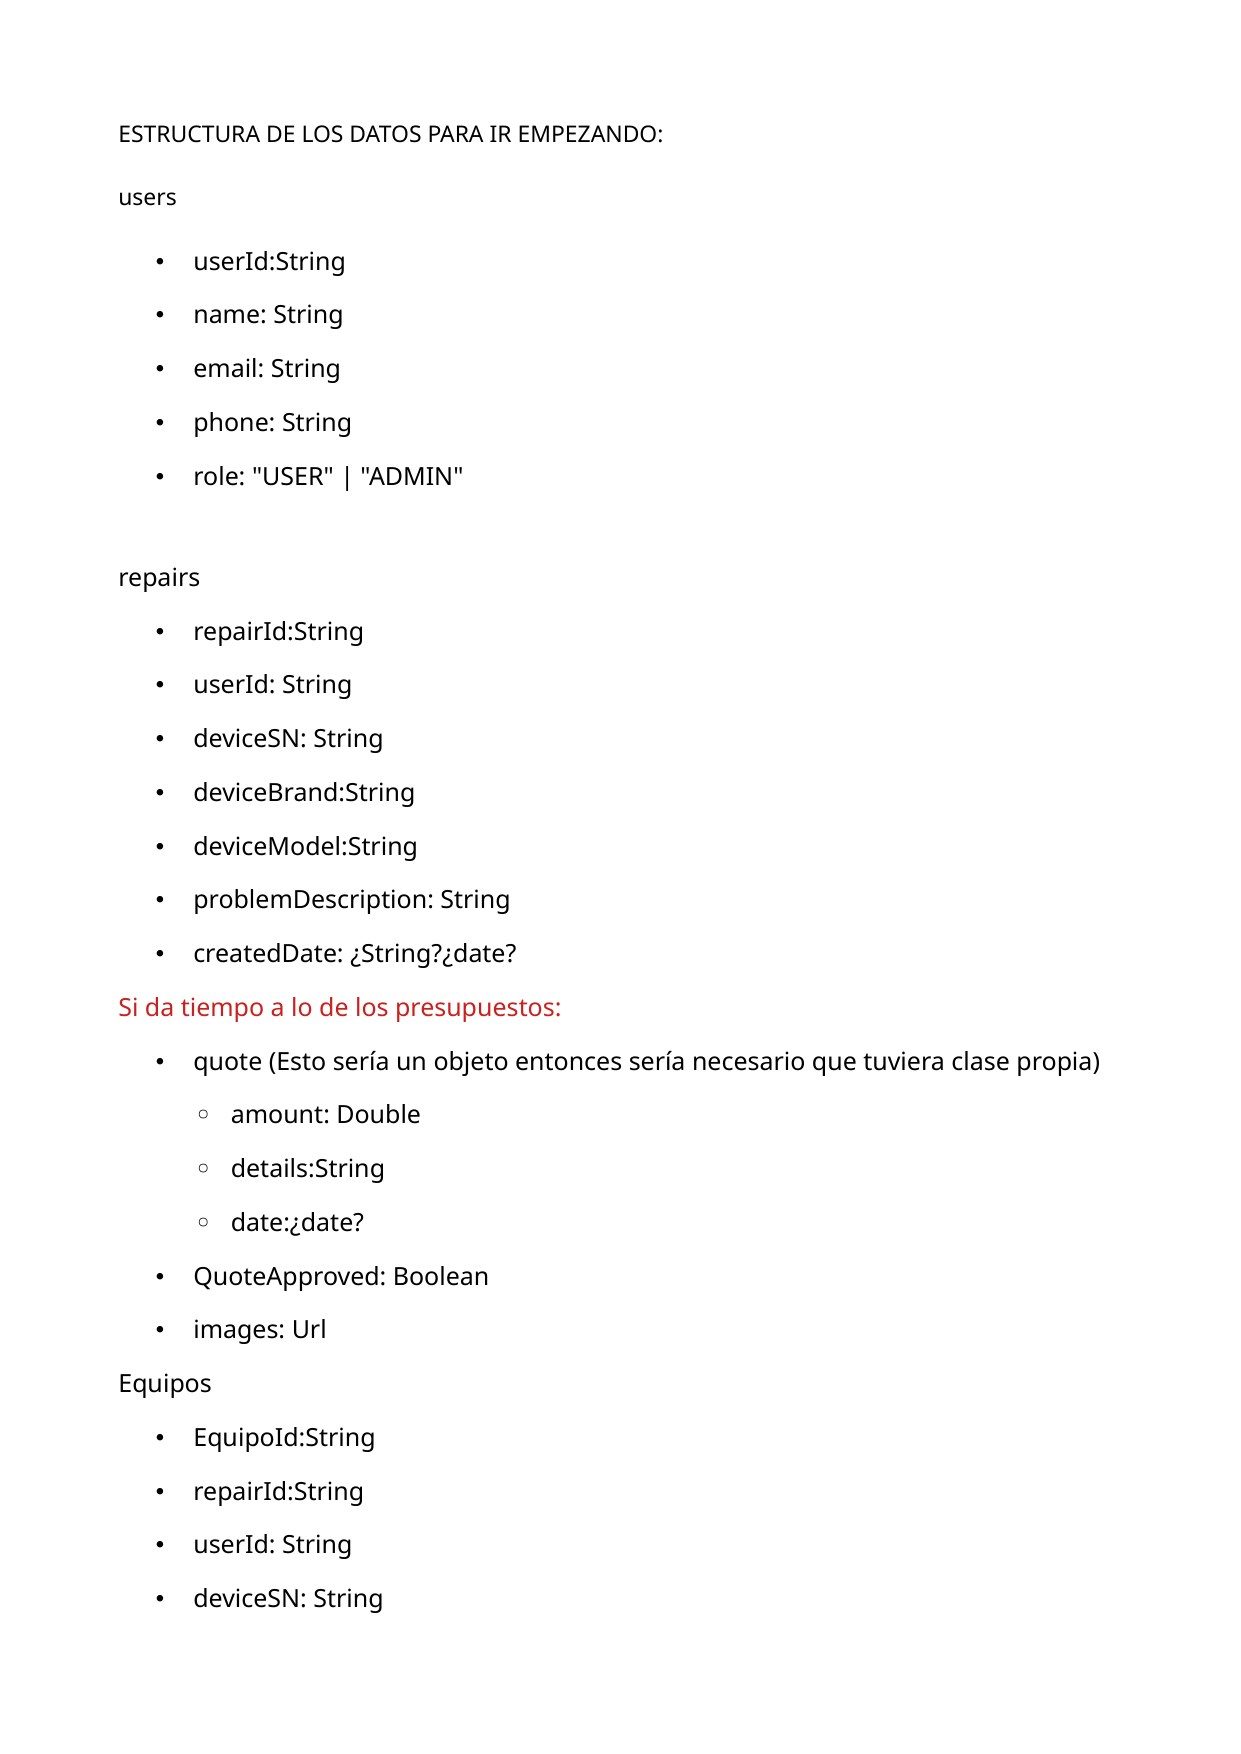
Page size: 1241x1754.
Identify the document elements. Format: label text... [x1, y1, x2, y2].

list details:String [193, 1151, 1122, 1185]
list deviceSN: String [156, 1581, 1122, 1615]
list EquipoId:String [156, 1419, 1122, 1453]
list repairId:String [156, 613, 1122, 647]
text ESTRUCTURA DE LOS DATOS PARA IR EMPEZANDO: [118, 118, 1122, 149]
list quote (Esto sería un objeto entonces sería necesario que tuviera clase propia) [156, 1043, 1122, 1077]
text repairs [118, 559, 1122, 593]
list userId:String [156, 243, 1122, 277]
list deviceBrand:String [156, 774, 1122, 808]
text Si da tiempo a lo de los presupuestos: [118, 989, 1122, 1023]
list name: String [156, 297, 1122, 331]
list repairId:String [156, 1473, 1122, 1507]
list date:¿date? [193, 1204, 1122, 1238]
list email: String [156, 351, 1122, 385]
list problemDescription: String [156, 882, 1122, 916]
list amount: Double [193, 1097, 1122, 1131]
list deviceModel:String [156, 828, 1122, 862]
list phone: String [156, 404, 1122, 438]
list userId: String [156, 667, 1122, 701]
list userId: String [156, 1527, 1122, 1561]
list deviceSN: String [156, 721, 1122, 755]
list role: "USER" | "ADMIN" [156, 458, 1122, 492]
list images: Url [156, 1312, 1122, 1346]
text Equipos [118, 1366, 1122, 1400]
list createdDate: ¿String?¿date? [156, 936, 1122, 970]
text users [118, 181, 1122, 212]
list QuoteApproved: Boolean [156, 1258, 1122, 1292]
